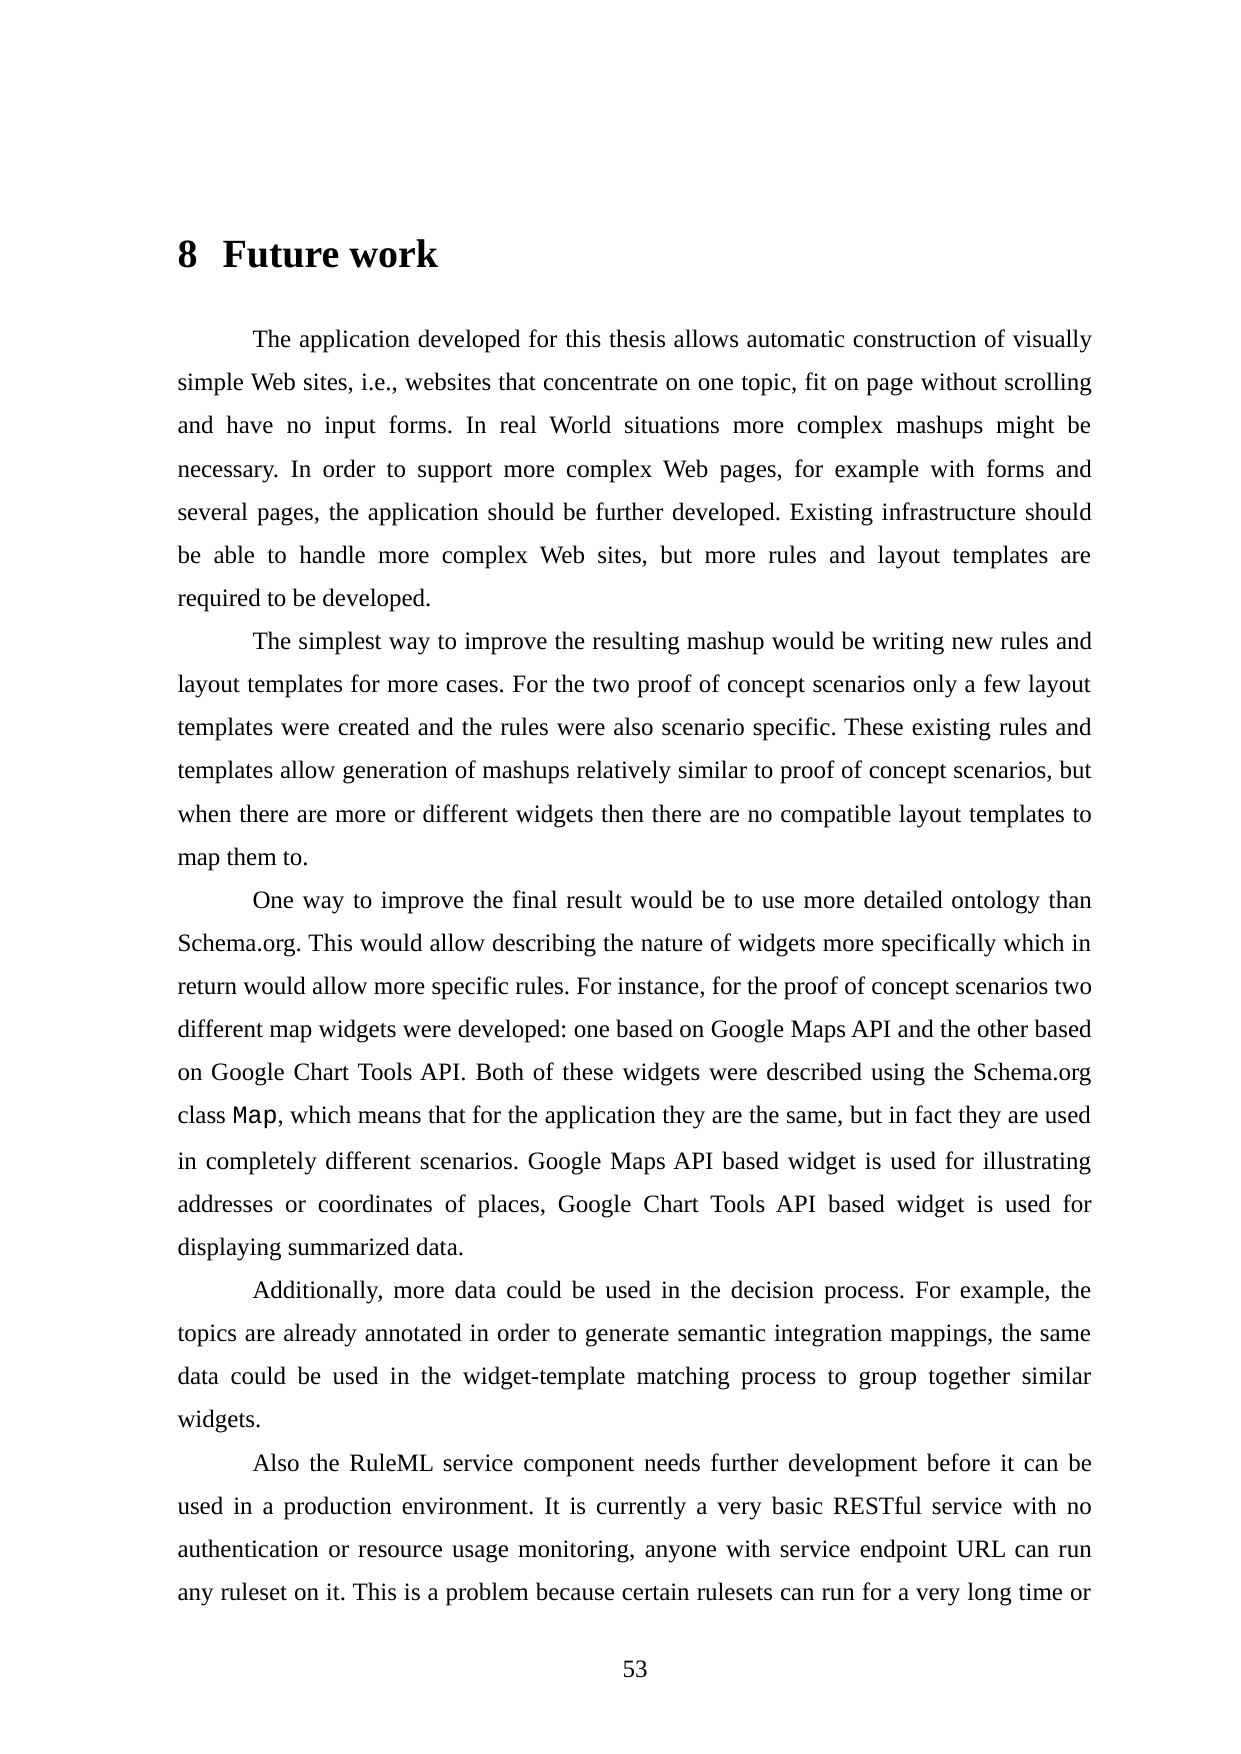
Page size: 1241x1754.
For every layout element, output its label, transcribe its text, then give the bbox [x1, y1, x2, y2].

subtitle Future work [177, 231, 1093, 277]
text Also the RuleML service component needs further development before it can be used in a production environment. It is currently a very basic RESTful service with no authentication or resource usage monitoring, anyone with service endpoint URL can run any ruleset on it. This is a problem because certain rulesets can run for a very long time or [177, 1448, 1093, 1606]
text The application developed for this thesis allows automatic construction of visually simple Web sites, i.e., websites that concentrate on one topic, fit on page without scrolling and have no input forms. In real World situations more complex mashups might be necessary. In order to support more complex Web pages, for example with forms and several pages, the application should be further developed. Existing infrastructure should be able to handle more complex Web sites, but more rules and layout templates are required to be developed. [177, 324, 1093, 612]
text Additionally, more data could be used in the decision process. For example, the topics are already annotated in order to generate semantic integration mappings, the same data could be used in the widget-template matching process to group together similar widgets. [177, 1275, 1093, 1433]
text The simplest way to improve the resulting mashup would be writing new rules and layout templates for more cases. For the two proof of concept scenarios only a few layout templates were created and the rules were also scenario specific. These existing rules and templates allow generation of mashups relatively similar to proof of concept scenarios, but when there are more or different widgets then there are no compatible layout templates to map them to. [177, 626, 1093, 871]
text One way to improve the final result would be to use more detailed ontology than Schema.org. This would allow describing the nature of widgets more specifically which in return would allow more specific rules. For instance, for the proof of concept scenarios two different map widgets were developed: one based on Google Maps API and the other based on Google Chart Tools API. Both of these widgets were described using the Schema.org class Map, which means that for the application they are the same, but in fact they are used in completely different scenarios. Google Maps API based widget is used for illustrating addresses or coordinates of places, Google Chart Tools API based widget is used for displaying summarized data. [177, 885, 1093, 1261]
